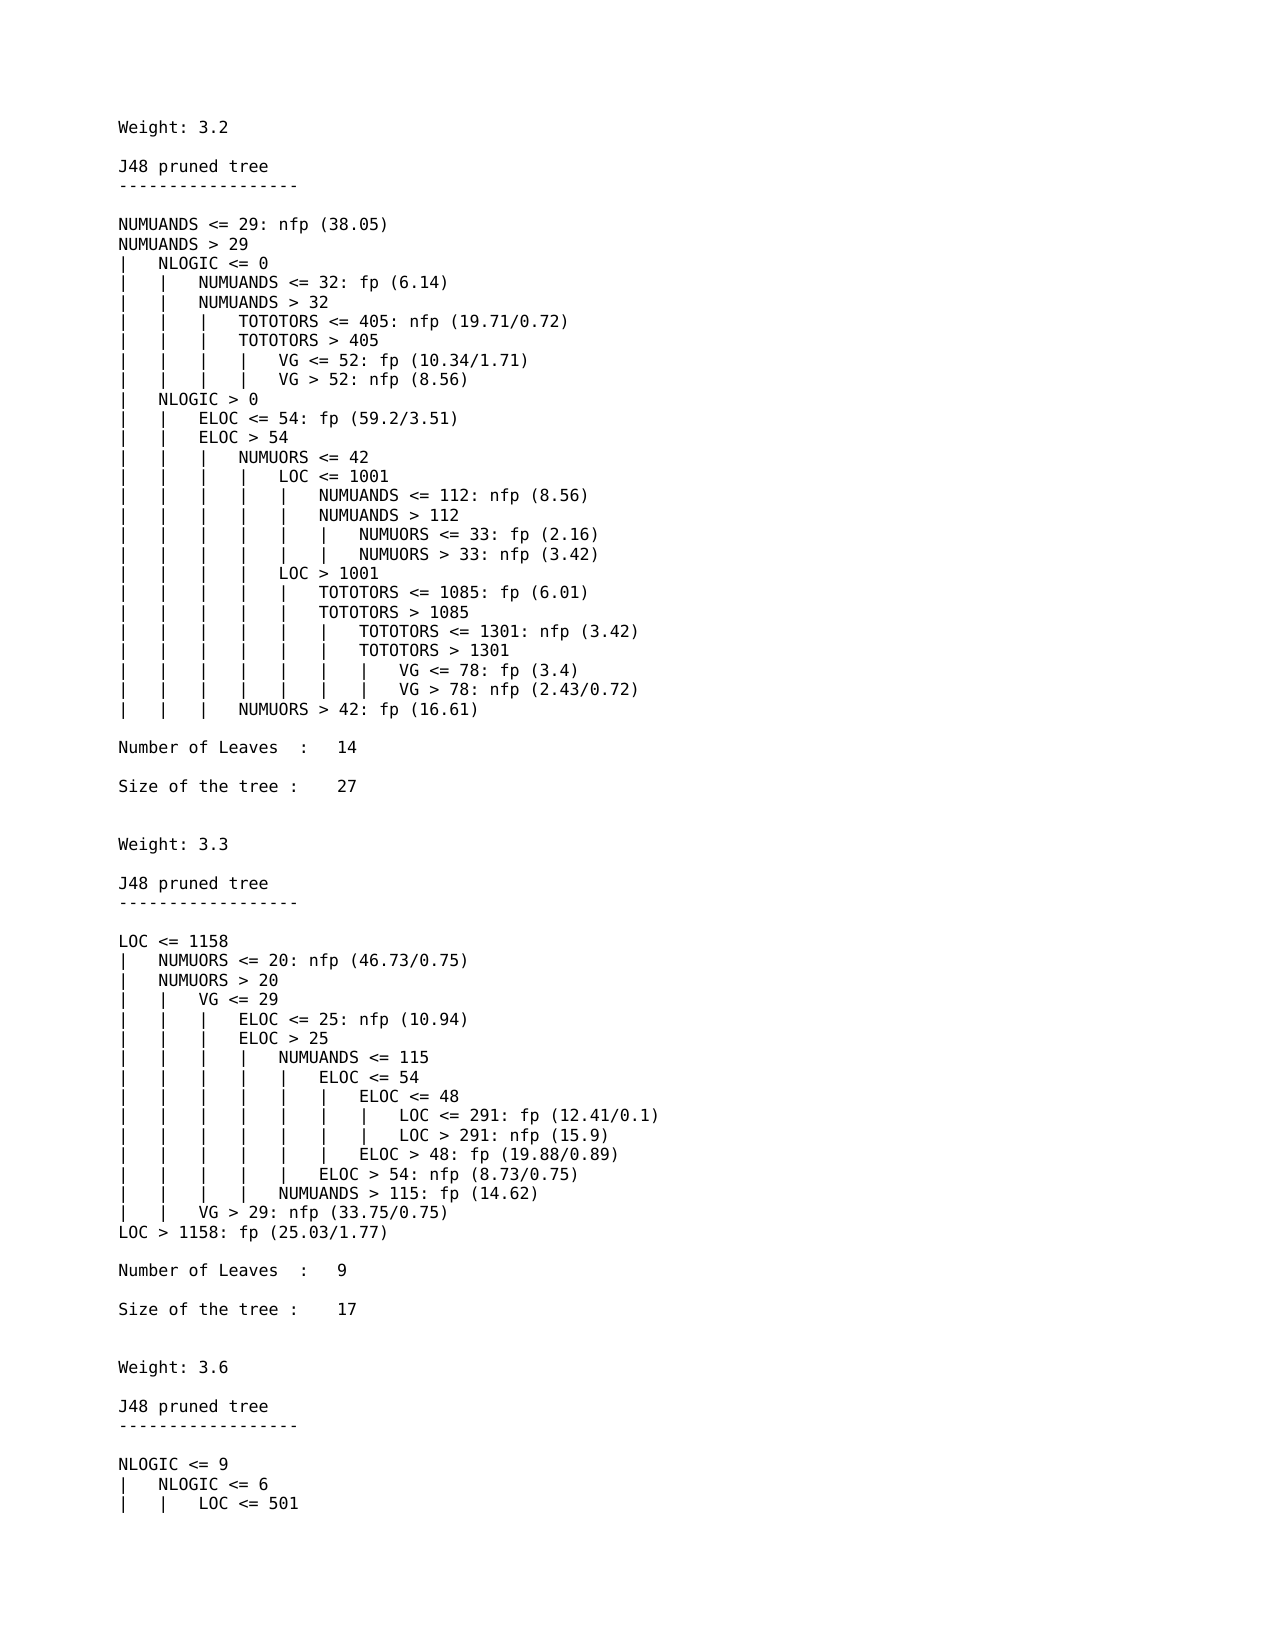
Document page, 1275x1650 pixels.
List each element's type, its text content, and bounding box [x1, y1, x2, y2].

text | | | | | NUMUANDS <= 112: nfp (8.56) [118, 486, 1157, 506]
text ------------------ [118, 893, 1157, 912]
text Weight: 3.6 [118, 1358, 1157, 1377]
text | | | | VG <= 52: fp (10.34/1.71) [118, 351, 1157, 370]
text | | ELOC <= 54: fp (59.2/3.51) [118, 409, 1157, 428]
text J48 pruned tree [118, 1397, 1157, 1416]
text | | | | NUMUANDS > 115: fp (14.62) [118, 1184, 1157, 1203]
text | | | | | | TOTOTORS > 1301 [118, 641, 1157, 661]
text | | VG <= 29 [118, 990, 1157, 1009]
text NUMUANDS > 29 [118, 234, 1157, 254]
text | NUMUORS <= 20: nfp (46.73/0.75) [118, 951, 1157, 971]
text | | | TOTOTORS <= 405: nfp (19.71/0.72) [118, 312, 1157, 331]
text NLOGIC <= 9 [118, 1455, 1157, 1474]
text J48 pruned tree [118, 874, 1157, 893]
text | | | | | | ELOC <= 48 [118, 1087, 1157, 1106]
text | | | | | NUMUANDS > 112 [118, 506, 1157, 525]
text | | ELOC > 54 [118, 428, 1157, 447]
text | | | NUMUORS <= 42 [118, 447, 1157, 467]
text | | | | | TOTOTORS <= 1085: fp (6.01) [118, 583, 1157, 602]
text Size of the tree : 27 [118, 777, 1157, 796]
text | | | | | | NUMUORS > 33: nfp (3.42) [118, 544, 1157, 564]
text J48 pruned tree [118, 157, 1157, 176]
text | | | | | | | VG <= 78: fp (3.4) [118, 661, 1157, 680]
text | | | | LOC > 1001 [118, 564, 1157, 583]
text Number of Leaves : 14 [118, 738, 1157, 757]
text | NLOGIC <= 0 [118, 254, 1157, 273]
text NUMUANDS <= 29: nfp (38.05) [118, 215, 1157, 234]
text | | | | LOC <= 1001 [118, 467, 1157, 486]
text | | | TOTOTORS > 405 [118, 331, 1157, 351]
text LOC > 1158: fp (25.03/1.77) [118, 1222, 1157, 1242]
text | | | | | | TOTOTORS <= 1301: nfp (3.42) [118, 622, 1157, 641]
text | | NUMUANDS <= 32: fp (6.14) [118, 273, 1157, 292]
text | | | | | | NUMUORS <= 33: fp (2.16) [118, 525, 1157, 544]
text | NLOGIC <= 6 [118, 1474, 1157, 1494]
text | | NUMUANDS > 32 [118, 292, 1157, 312]
text ------------------ [118, 1416, 1157, 1436]
text | | | ELOC > 25 [118, 1029, 1157, 1048]
text | | | | | | | VG > 78: nfp (2.43/0.72) [118, 680, 1157, 699]
text | | VG > 29: nfp (33.75/0.75) [118, 1203, 1157, 1222]
text Size of the tree : 17 [118, 1300, 1157, 1319]
text | | | | | ELOC > 54: nfp (8.73/0.75) [118, 1164, 1157, 1184]
text | | | | | | | LOC > 291: nfp (15.9) [118, 1126, 1157, 1145]
text | NLOGIC > 0 [118, 389, 1157, 409]
text | | | ELOC <= 25: nfp (10.94) [118, 1009, 1157, 1029]
text | | | | NUMUANDS <= 115 [118, 1048, 1157, 1067]
text | | | | | | ELOC > 48: fp (19.88/0.89) [118, 1145, 1157, 1164]
text | | LOC <= 501 [118, 1494, 1157, 1513]
text | | | | VG > 52: nfp (8.56) [118, 370, 1157, 389]
text ------------------ [118, 176, 1157, 196]
text Weight: 3.2 [118, 118, 1157, 137]
text | | | | | ELOC <= 54 [118, 1067, 1157, 1087]
text | NUMUORS > 20 [118, 971, 1157, 990]
text | | | | | TOTOTORS > 1085 [118, 602, 1157, 622]
text LOC <= 1158 [118, 932, 1157, 951]
text Number of Leaves : 9 [118, 1261, 1157, 1281]
text | | | | | | | LOC <= 291: fp (12.41/0.1) [118, 1106, 1157, 1126]
text Weight: 3.3 [118, 835, 1157, 854]
text | | | NUMUORS > 42: fp (16.61) [118, 699, 1157, 719]
